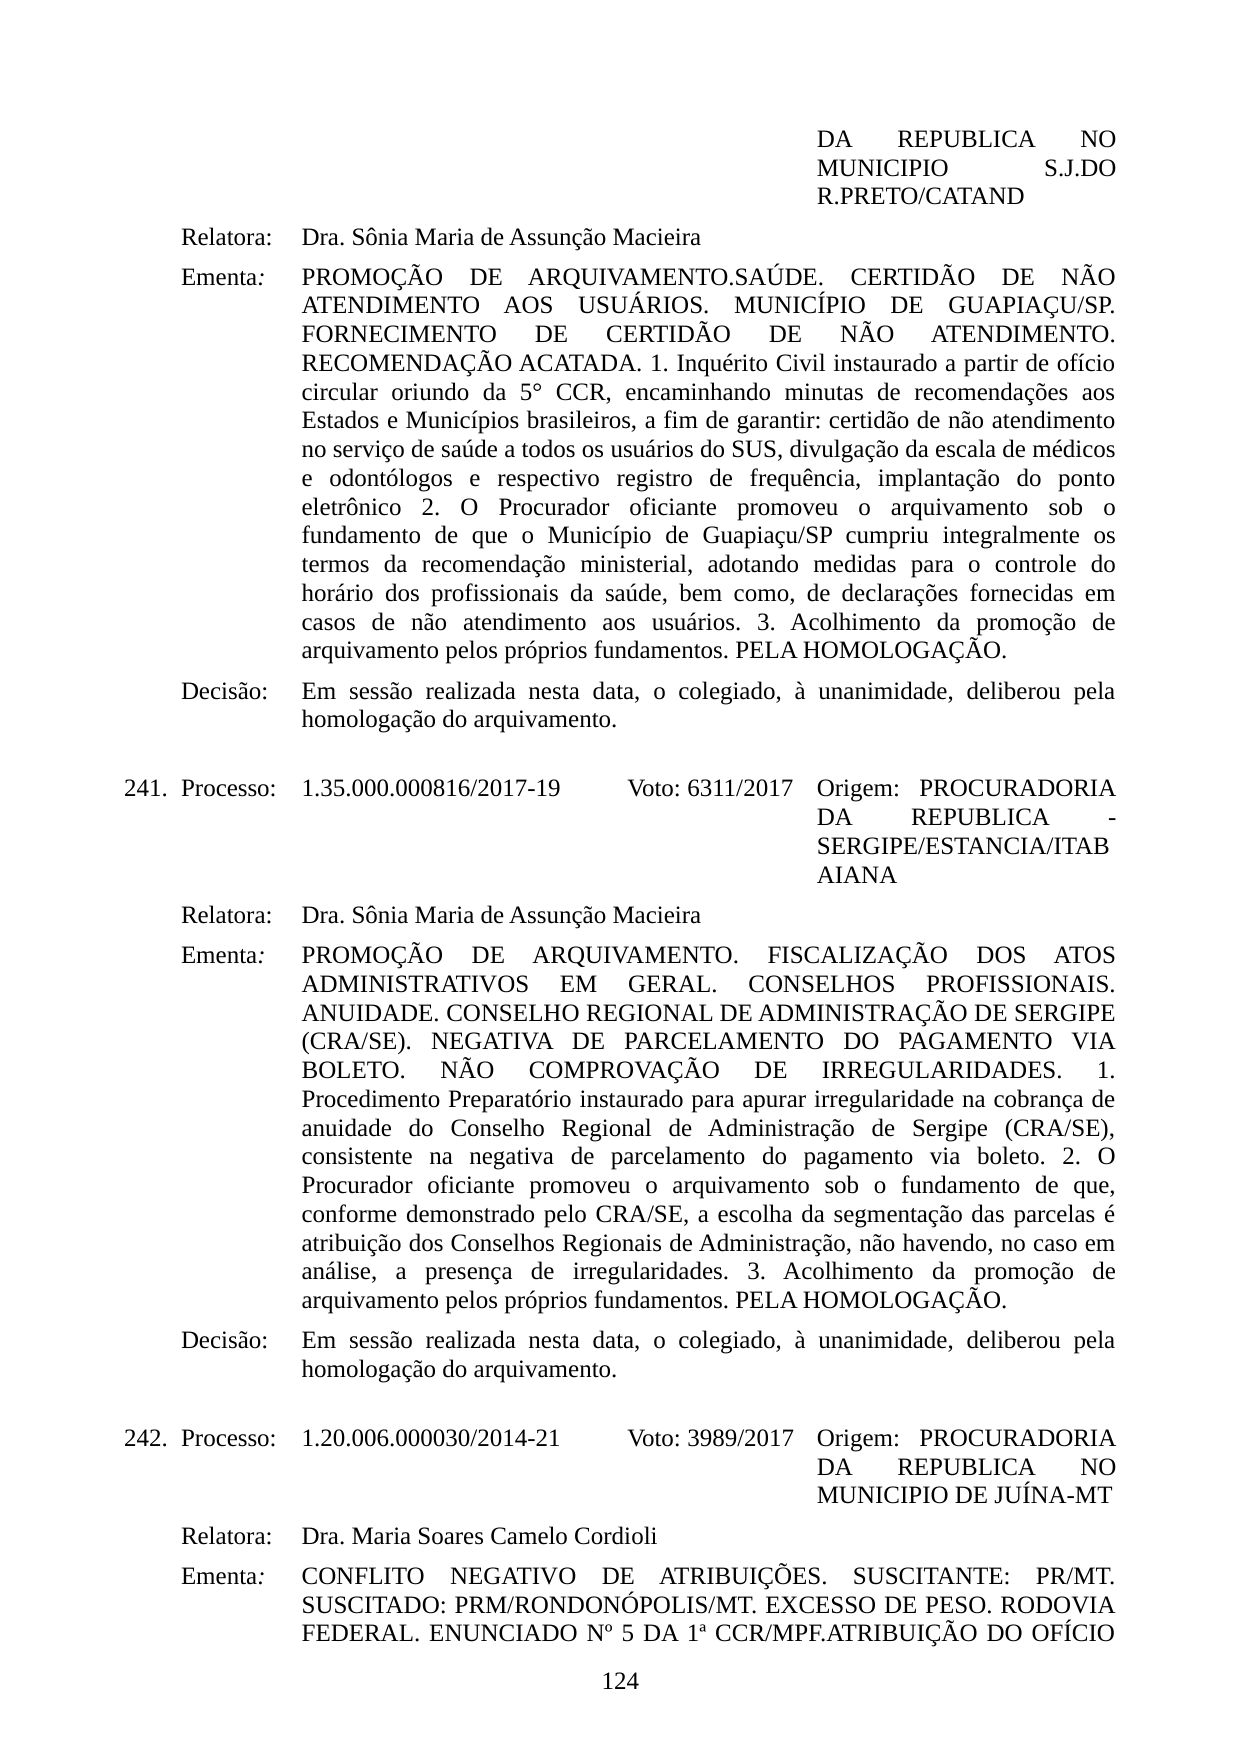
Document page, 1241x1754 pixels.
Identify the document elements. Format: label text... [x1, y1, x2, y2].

table_cell [118, 894, 175, 934]
table_header [118, 118, 175, 216]
table_cell Decisão: [175, 670, 296, 739]
table_cell Relatora: [175, 216, 296, 256]
table_cell [118, 1555, 175, 1653]
table_header 1.20.006.000030/2014-21 [296, 1417, 621, 1515]
table_header Voto: 6311/2017 [621, 768, 811, 894]
table_header [175, 118, 296, 216]
table_cell [118, 934, 175, 1319]
table_header Processo: [175, 1417, 296, 1515]
table_cell Decisão: [175, 1320, 296, 1388]
table_header [621, 118, 811, 216]
table_cell Relatora: [175, 894, 296, 934]
table_cell Relatora: [175, 1515, 296, 1555]
table_header 1.35.000.000816/2017-19 [296, 768, 621, 894]
table_header Origem: PROCURADORIA DA REPUBLICA - SERGIPE/ESTANCIA/ITABAIANA [811, 768, 1122, 894]
table_header Processo: [175, 768, 296, 894]
table_cell PROMOÇÃO DE ARQUIVAMENTO. FISCALIZAÇÃO DOS ATOS ADMINISTRATIVOS EM GERAL. CONSELHOS PROFISSIONAIS. ANUIDADE. CONSELHO REGIONAL DE ADMINISTRAÇÃO DE SERGIPE (CRA/SE). NEGATIVA DE PARCELAMENTO DO PAGAMENTO VIA BOLETO. NÃO COMPROVAÇÃO DE IRREGULARIDADES. 1. Procedimento Preparatório instaurado para apurar irregularidade na cobrança de anuidade do Conselho Regional de Administração de Sergipe (CRA/SE), consistente na negativa de parcelamento do pagamento via boleto. 2. O Procurador oficiante promoveu o arquivamento sob o fundamento de que, conforme demonstrado pelo CRA/SE, a escolha da segmentação das parcelas é atribuição dos Conselhos Regionais de Administração, não havendo, no caso em análise, a presença de irregularidades. 3. Acolhimento da promoção de arquivamento pelos próprios fundamentos. PELA HOMOLOGAÇÃO. [296, 934, 1122, 1319]
table_cell Em sessão realizada nesta data, o colegiado, à unanimidade, deliberou pela homologação do arquivamento. [296, 670, 1122, 739]
table_cell PROMOÇÃO DE ARQUIVAMENTO.SAÚDE. CERTIDÃO DE NÃO ATENDIMENTO AOS USUÁRIOS. MUNICÍPIO DE GUAPIAÇU/SP. FORNECIMENTO DE CERTIDÃO DE NÃO ATENDIMENTO. RECOMENDAÇÃO ACATADA. 1. Inquérito Civil instaurado a partir de ofício circular oriundo da 5° CCR, encaminhando minutas de recomendações aos Estados e Municípios brasileiros, a fim de garantir: certidão de não atendimento no serviço de saúde a todos os usuários do SUS, divulgação da escala de médicos e odontólogos e respectivo registro de frequência, implantação do ponto eletrônico 2. O Procurador oficiante promoveu o arquivamento sob o fundamento de que o Município de Guapiaçu/SP cumpriu integralmente os termos da recomendação ministerial, adotando medidas para o controle do horário dos profissionais da saúde, bem como, de declarações fornecidas em casos de não atendimento aos usuários. 3. Acolhimento da promoção de arquivamento pelos próprios fundamentos. PELA HOMOLOGAÇÃO. [296, 256, 1122, 670]
table_header 242. [118, 1417, 175, 1515]
table_cell [118, 256, 175, 670]
table_cell CONFLITO NEGATIVO DE ATRIBUIÇÕES. SUSCITANTE: PR/MT. SUSCITADO: PRM/RONDONÓPOLIS/MT. EXCESSO DE PESO. RODOVIA FEDERAL. ENUNCIADO Nº 5 DA 1ª CCR/MPF.ATRIBUIÇÃO DO OFÍCIO [296, 1555, 1122, 1653]
table_cell Dra. Sônia Maria de Assunção Macieira [296, 216, 1122, 256]
table_cell Ementa: [175, 934, 296, 1319]
table_header DA REPUBLICA NO MUNICIPIO S.J.DO R.PRETO/CATAND [811, 118, 1122, 216]
table_cell Ementa: [175, 256, 296, 670]
table_header 241. [118, 768, 175, 894]
table_cell Dra. Maria Soares Camelo Cordioli [296, 1515, 1122, 1555]
table_cell [118, 216, 175, 256]
table_header Voto: 3989/2017 [621, 1417, 811, 1515]
table_header Origem: PROCURADORIA DA REPUBLICA NO MUNICIPIO DE JUÍNA-MT [811, 1417, 1122, 1515]
table_cell [118, 670, 175, 739]
table_cell [118, 1515, 175, 1555]
table_cell Ementa: [175, 1555, 296, 1653]
table_cell [118, 1320, 175, 1388]
table_cell Em sessão realizada nesta data, o colegiado, à unanimidade, deliberou pela homologação do arquivamento. [296, 1320, 1122, 1388]
table_cell Dra. Sônia Maria de Assunção Macieira [296, 894, 1122, 934]
table_header [296, 118, 621, 216]
